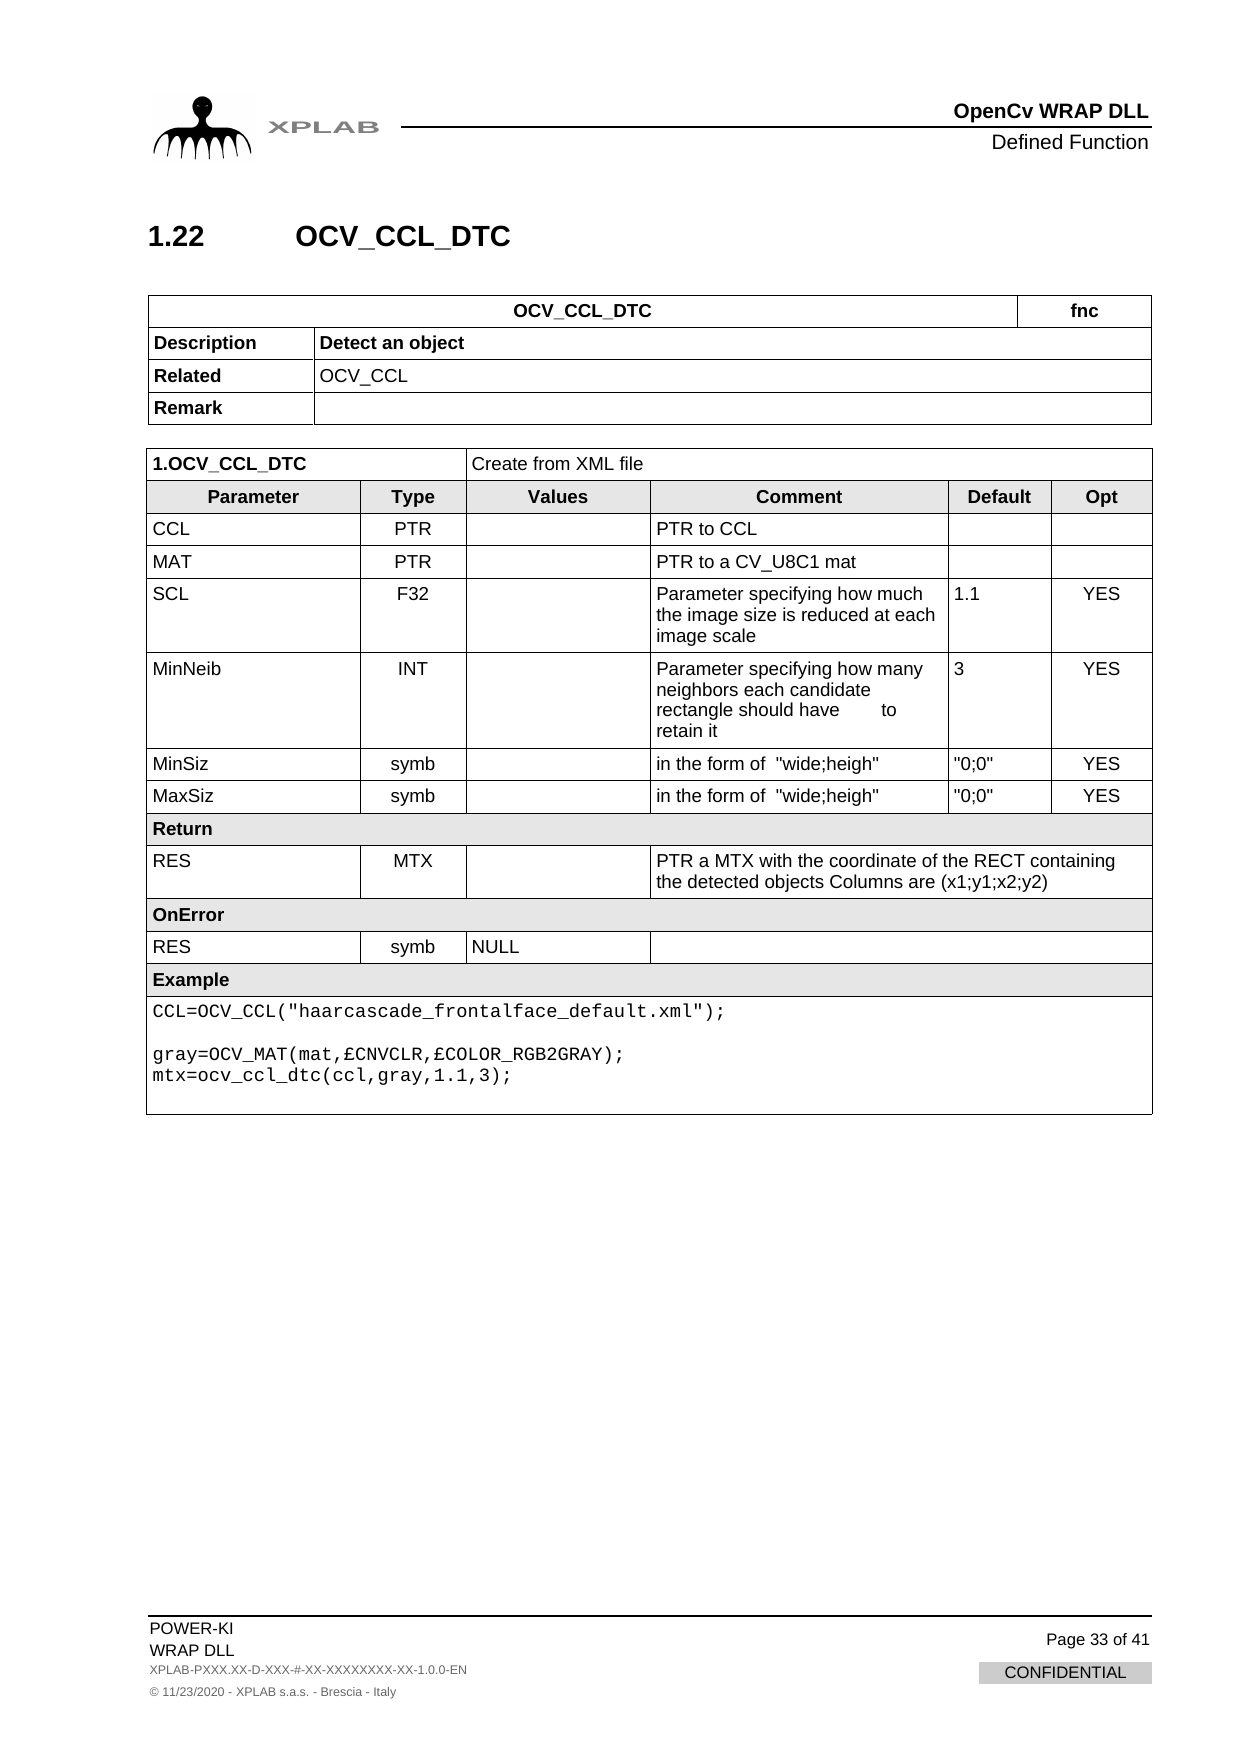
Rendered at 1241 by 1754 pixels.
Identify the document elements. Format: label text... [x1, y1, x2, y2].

table_header fnc [1018, 296, 1151, 327]
table_cell Opt [1052, 481, 1152, 513]
table_cell NULL [467, 932, 650, 963]
table_cell PTR to CCL [651, 514, 948, 545]
table_cell 3 [949, 653, 1051, 748]
table_cell YES [1052, 749, 1152, 780]
subtitle OCV_CCL_DTC [148, 220, 1152, 252]
table_cell Parameter [147, 481, 360, 513]
table_cell SCL [147, 579, 360, 652]
table_cell [949, 546, 1051, 578]
table_cell in the form of "wide;heigh" [651, 781, 948, 813]
table_cell PTR to a CV_U8C1 mat [651, 546, 948, 578]
table_cell Detect an object [315, 328, 1151, 359]
table_cell Parameter specifying how many neighbors each candidate rectangle should have to retain it [651, 653, 948, 748]
table_cell OCV_CCL [315, 360, 1151, 392]
table_cell [1052, 546, 1152, 578]
table_cell Description [149, 328, 313, 359]
table_cell F32 [361, 579, 466, 652]
table_cell YES [1052, 579, 1152, 652]
table_cell [467, 781, 650, 813]
table_cell [467, 846, 650, 898]
table_cell Type [361, 481, 466, 513]
table_cell symb [361, 781, 466, 813]
table_cell YES [1052, 781, 1152, 813]
table_cell Remark [149, 393, 313, 424]
table_cell [467, 653, 650, 748]
table_cell [467, 514, 650, 545]
table_cell YES [1052, 653, 1152, 748]
table_cell "0;0" [949, 781, 1051, 813]
table_cell OnError [147, 899, 1152, 931]
table_cell RES [147, 932, 360, 963]
table_cell [1052, 514, 1152, 545]
table_cell MTX [361, 846, 466, 898]
table_cell Related [149, 360, 313, 392]
table_cell INT [361, 653, 466, 748]
table_cell MinSiz [147, 749, 360, 780]
table_header Create from XML file [467, 449, 1152, 480]
table_cell MAT [147, 546, 360, 578]
table_cell in the form of "wide;heigh" [651, 749, 948, 780]
picture [150, 91, 255, 163]
table_cell CCL [147, 514, 360, 545]
table_cell symb [361, 749, 466, 780]
table_cell [467, 749, 650, 780]
table_cell Parameter specifying how much the image size is reduced at each image scale [651, 579, 948, 652]
table_cell symb [361, 932, 466, 963]
table_header OCV_CCL_DTC [149, 296, 1017, 327]
table_header 1.OCV_CCL_DTC [147, 449, 466, 480]
table_cell Values [467, 481, 650, 513]
table_cell Comment [651, 481, 948, 513]
table_cell PTR [361, 546, 466, 578]
table_cell [315, 393, 1151, 424]
table_cell PTR [361, 514, 466, 545]
table_cell Return [147, 814, 1152, 845]
table_cell [651, 932, 1152, 963]
table_cell [949, 514, 1051, 545]
table_cell 1.1 [949, 579, 1051, 652]
table_cell CCL=OCV_CCL("haarcascade_frontalface_default.xml"); gray=OCV_MAT(mat,£CNVCLR,£COLOR_RGB2GRAY); mtx=ocv_ccl_dtc(ccl,gray,1.1,3); [147, 997, 1152, 1114]
table_cell PTR a MTX with the coordinate of the RECT containing the detected objects Columns are (x1;y1;x2;y2) [651, 846, 1152, 898]
table_cell Example [147, 964, 1152, 996]
table_cell MaxSiz [147, 781, 360, 813]
table_cell "0;0" [949, 749, 1051, 780]
table_cell Default [949, 481, 1051, 513]
table_cell MinNeib [147, 653, 360, 748]
table_cell [467, 546, 650, 578]
table_cell RES [147, 846, 360, 898]
table_cell [467, 579, 650, 652]
